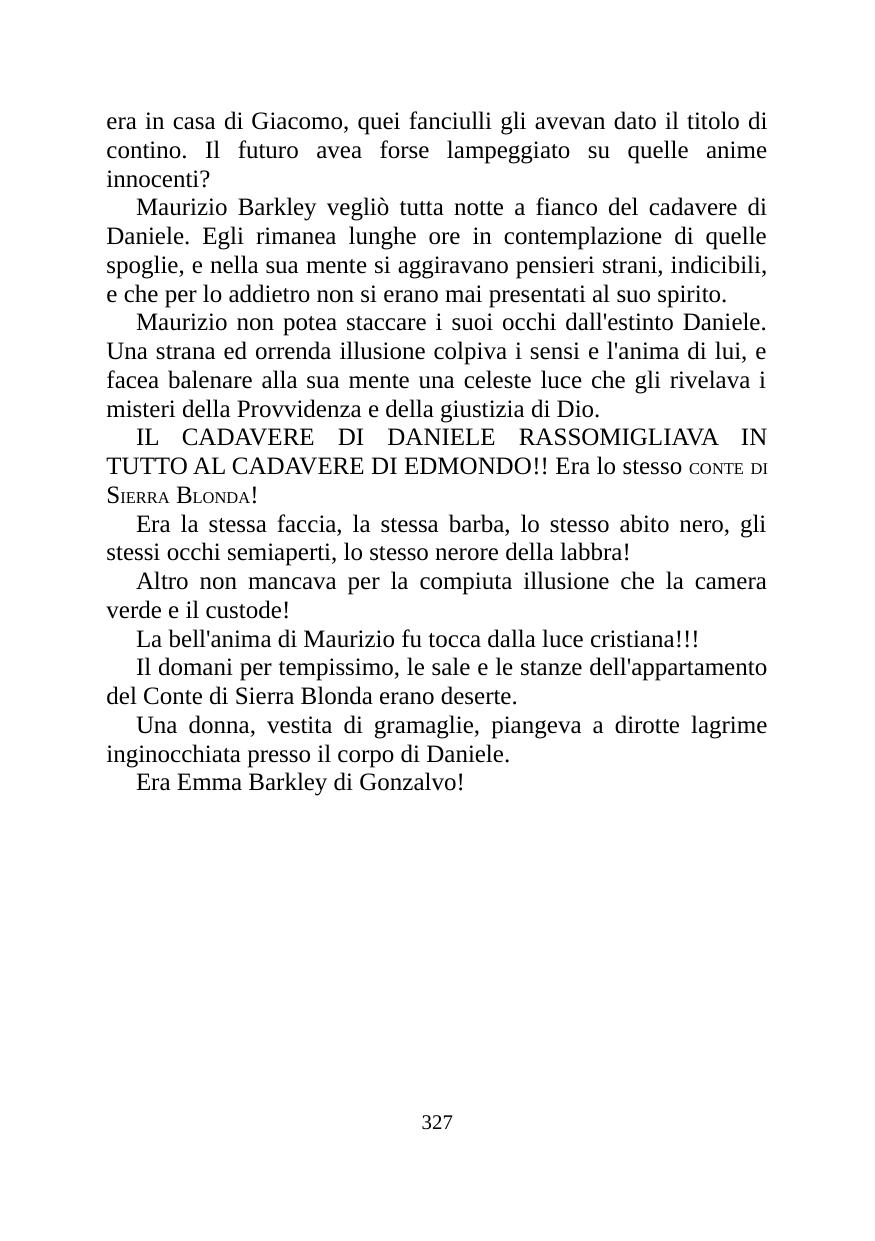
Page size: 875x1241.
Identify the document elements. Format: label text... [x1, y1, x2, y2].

text era in casa di Giacomo, quei fanciulli gli avevan dato il titolo di contino. Il futuro avea forse lampeggiato su quelle anime innocenti? [106, 106, 768, 192]
text Il domani per tempissimo, le sale e le stanze dell'appartamento del Conte di Sierra Blonda erano deserte. [106, 652, 768, 710]
text Era Emma Barkley di Gonzalvo! [106, 767, 768, 796]
text Maurizio non potea staccare i suoi occhi dall'estinto Daniele. Una strana ed orrenda illusione colpiva i sensi e l'anima di lui, e facea balenare alla sua mente una celeste luce che gli rivelava i misteri della Provvidenza e della giustizia di Dio. [106, 307, 768, 422]
text Era la stessa faccia, la stessa barba, lo stesso abito nero, gli stessi occhi semiaperti, lo stesso nerore della labbra! [106, 509, 768, 566]
text Altro non mancava per la compiuta illusione che la camera verde e il custode! [106, 566, 768, 624]
text La bell'anima di Maurizio fu tocca dalla luce cristiana!!! [106, 624, 768, 652]
text Maurizio Barkley vegliò tutta notte a fianco del cadavere di Daniele. Egli rimanea lunghe ore in contemplazione di quelle spoglie, e nella sua mente si aggiravano pensieri strani, indicibili, e che per lo addietro non si erano mai presentati al suo spirito. [106, 192, 768, 307]
text Una donna, vestita di gramaglie, piangeva a dirotte lagrime inginocchiata presso il corpo di Daniele. [106, 710, 768, 767]
text Il cadavere di daniele rassomigliava in tutto al cadavere di Edmondo!! Era lo stesso conte di Sierra Blonda! [106, 422, 768, 509]
